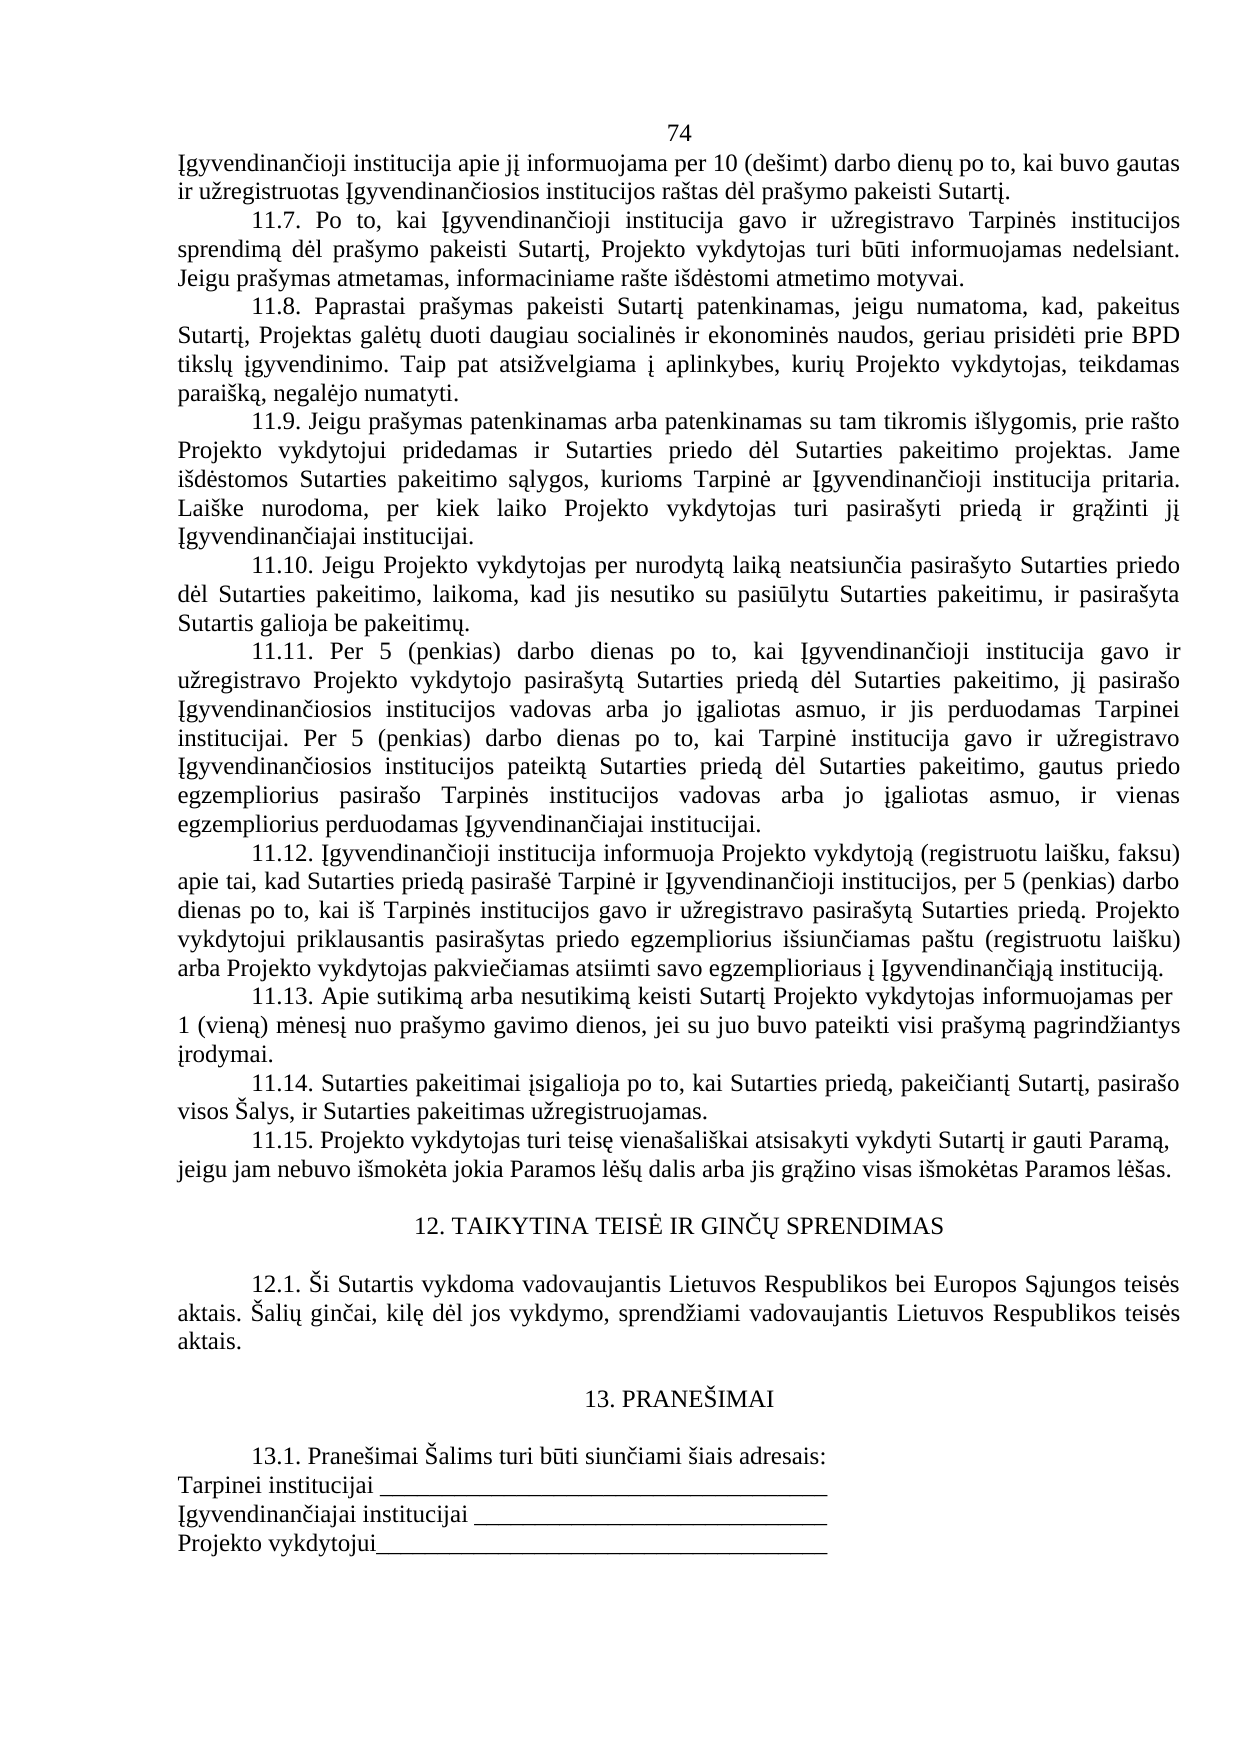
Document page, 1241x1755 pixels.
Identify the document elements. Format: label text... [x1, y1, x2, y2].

text 11.11. Per 5 (penkias) darbo dienas po to, kai Įgyvendinančioji institucija gavo ir užregistravo Projekto vykdytojo pasirašytą Sutarties priedą dėl Sutarties pakeitimo, jį pasirašo Įgyvendinančiosios institucijos vadovas arba jo įgaliotas asmuo, ir jis perduodamas Tarpinei institucijai. Per 5 (penkias) darbo dienas po to, kai Tarpinė institucija gavo ir užregistravo Įgyvendinančiosios institucijos pateiktą Sutarties priedą dėl Sutarties pakeitimo, gautus priedo egzempliorius pasirašo Tarpinės institucijos vadovas arba jo įgaliotas asmuo, ir vienas egzempliorius perduodamas Įgyvendinančiajai institucijai. [177, 636, 1181, 838]
text 11.15. Projekto vykdytojas turi teisę vienašališkai atsisakyti vykdyti Sutartį ir gauti Paramą, jeigu jam nebuvo išmokėta jokia Paramos lėšų dalis arba jis grąžino visas išmokėtas Paramos lėšas. [177, 1125, 1181, 1183]
text 11.7. Po to, kai Įgyvendinančioji institucija gavo ir užregistravo Tarpinės institucijos sprendimą dėl prašymo pakeisti Sutartį, Projekto vykdytojas turi būti informuojamas nedelsiant. Jeigu prašymas atmetamas, informaciniame rašte išdėstomi atmetimo motyvai. [177, 205, 1181, 291]
text Projekto vykdytojui [177, 1528, 1181, 1556]
text 13.1. Pranešimai Šalims turi būti siunčiami šiais adresais: [177, 1441, 1181, 1470]
text 11.10. Jeigu Projekto vykdytojas per nurodytą laiką neatsiunčia pasirašyto Sutarties priedo dėl Sutarties pakeitimo, laikoma, kad jis nesutiko su pasiūlytu Sutarties pakeitimu, ir pasirašyta Sutartis galioja be pakeitimų. [177, 550, 1181, 636]
text 13. PRANEŠIMAI [177, 1384, 1181, 1413]
text 11.8. Paprastai prašymas pakeisti Sutartį patenkinamas, jeigu numatoma, kad, pakeitus Sutartį, Projektas galėtų duoti daugiau socialinės ir ekonominės naudos, geriau prisidėti prie BPD tikslų įgyvendinimo. Taip pat atsižvelgiama į aplinkybes, kurių Projekto vykdytojas, teikdamas paraišką, negalėjo numatyti. [177, 291, 1181, 406]
text Įgyvendinančiajai institucijai [177, 1499, 1181, 1528]
text 12.1. Ši Sutartis vykdoma vadovaujantis Lietuvos Respublikos bei Europos Sąjungos teisės aktais. Šalių ginčai, kilę dėl jos vykdymo, sprendžiami vadovaujantis Lietuvos Respublikos teisės aktais. [177, 1269, 1181, 1355]
text 11.13. Apie sutikimą arba nesutikimą keisti Sutartį Projekto vykdytojas informuojamas per 1 (vieną) mėnesį nuo prašymo gavimo dienos, jei su juo buvo pateikti visi prašymą pagrindžiantys įrodymai. [177, 981, 1181, 1068]
text 11.14. Sutarties pakeitimai įsigalioja po to, kai Sutarties priedą, pakeičiantį Sutartį, pasirašo visos Šalys, ir Sutarties pakeitimas užregistruojamas. [177, 1068, 1181, 1125]
text 11.9. Jeigu prašymas patenkinamas arba patenkinamas su tam tikromis išlygomis, prie rašto Projekto vykdytojui pridedamas ir Sutarties priedo dėl Sutarties pakeitimo projektas. Jame išdėstomos Sutarties pakeitimo sąlygos, kurioms Tarpinė ar Įgyvendinančioji institucija pritaria. Laiške nurodoma, per kiek laiko Projekto vykdytojas turi pasirašyti priedą ir grąžinti jį Įgyvendinančiajai institucijai. [177, 406, 1181, 550]
text 11.12. Įgyvendinančioji institucija informuoja Projekto vykdytoją (registruotu laišku, faksu) apie tai, kad Sutarties priedą pasirašė Tarpinė ir Įgyvendinančioji institucijos, per 5 (penkias) darbo dienas po to, kai iš Tarpinės institucijos gavo ir užregistravo pasirašytą Sutarties priedą. Projekto vykdytojui priklausantis pasirašytas priedo egzempliorius išsiunčiamas paštu (registruotu laišku) arba Projekto vykdytojas pakviečiamas atsiimti savo egzemplioriaus į Įgyvendinančiąją instituciją. [177, 838, 1181, 981]
text Įgyvendinančioji institucija apie jį informuojama per 10 (dešimt) darbo dienų po to, kai buvo gautas ir užregistruotas Įgyvendinančiosios institucijos raštas dėl prašymo pakeisti Sutartį. [177, 148, 1181, 205]
text 12. TAIKYTINA TEISĖ IR GINČŲ SPRENDIMAS [177, 1211, 1181, 1240]
text Tarpinei institucijai [177, 1470, 1181, 1499]
